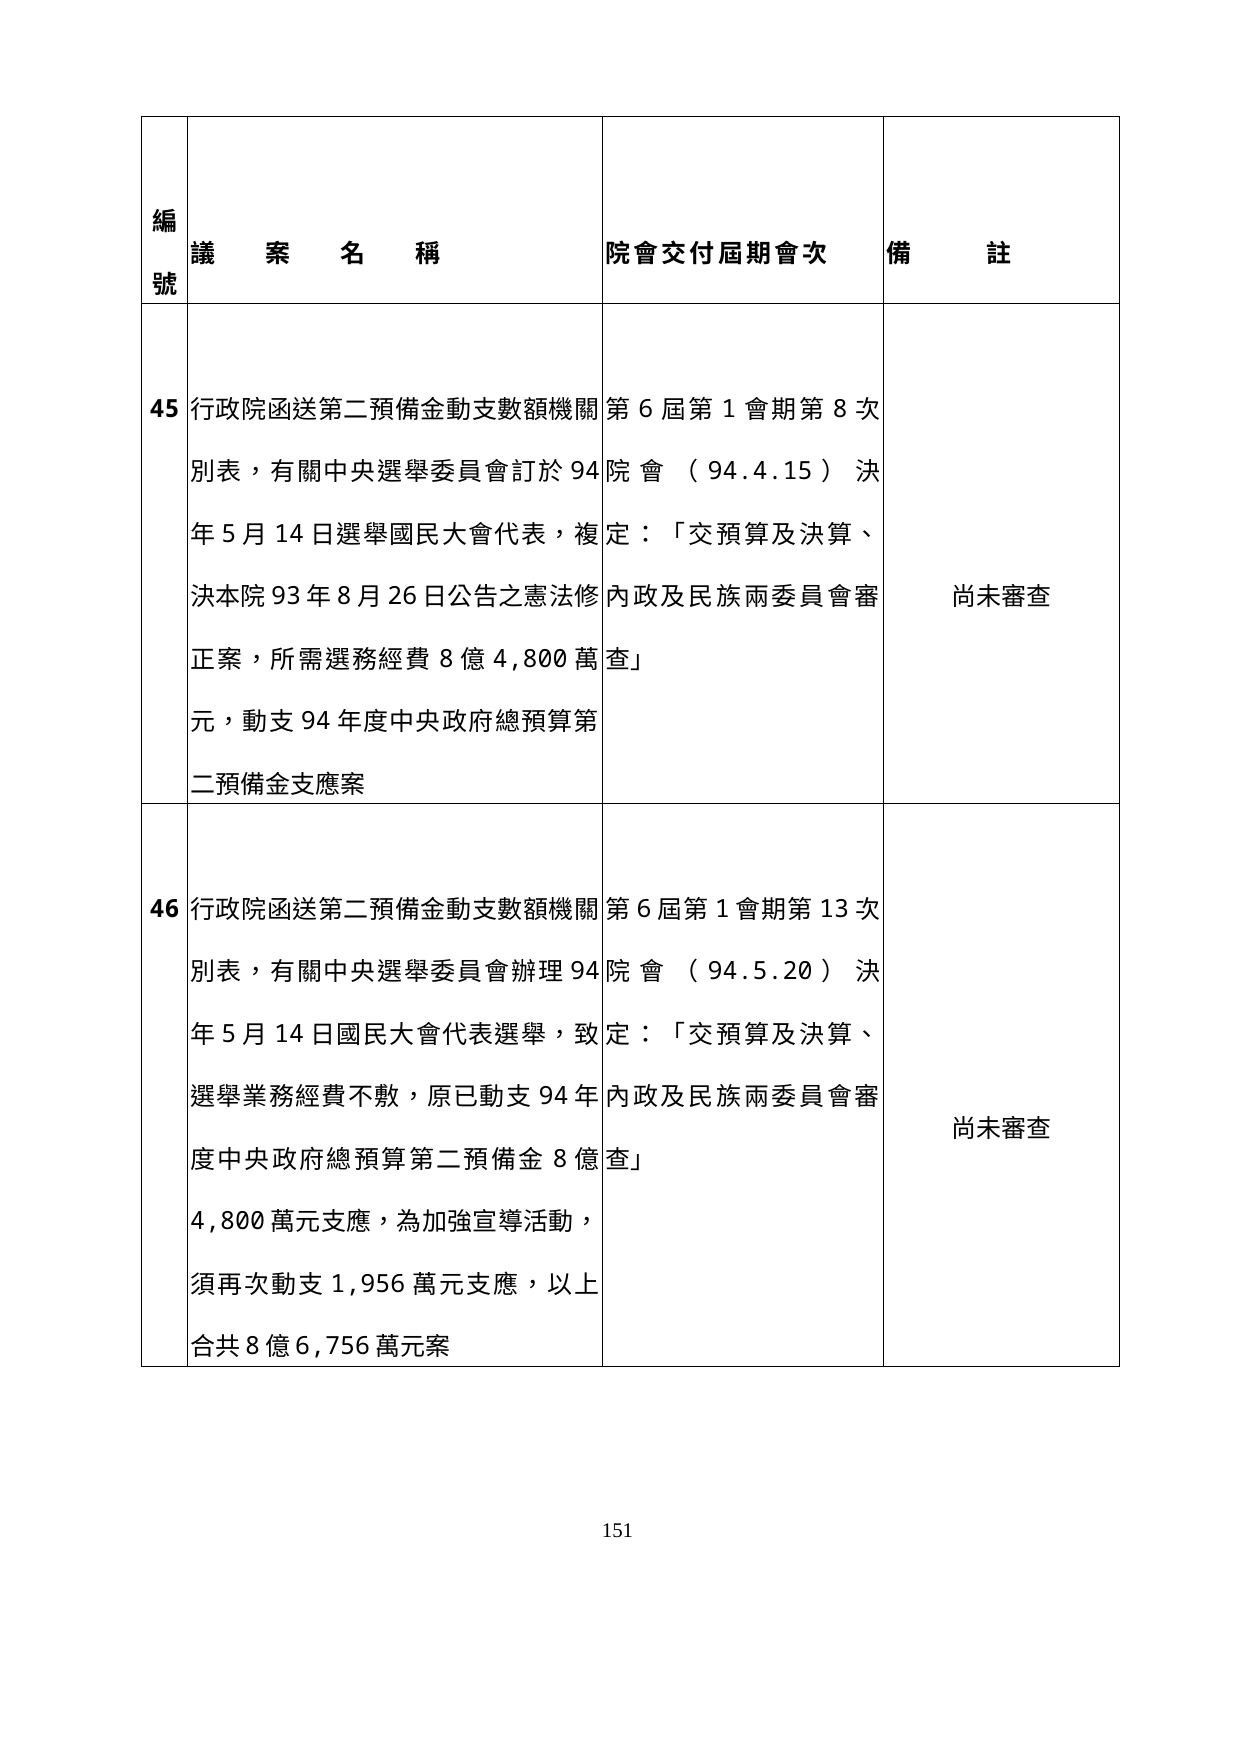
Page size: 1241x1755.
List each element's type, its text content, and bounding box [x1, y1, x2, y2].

table_header 編號 [142, 117, 187, 303]
table_header 議 案 名 稱 [188, 117, 602, 303]
table_cell 尚未審查 [884, 304, 1119, 803]
table_cell [142, 804, 187, 1366]
table_header 備 註 [884, 117, 1119, 303]
table_cell 第6屆第1會期第13次院會（94.5.20）決定：「交預算及決算、內政及民族兩委員會審查」 [603, 804, 883, 1366]
table_cell 行政院函送第二預備金動支數額機關別表，有關中央選舉委員會訂於94年5月14日選舉國民大會代表，複決本院93年8月26日公告之憲法修正案，所需選務經費8億4,800萬元，動支94年度中央政府總預算第二預備金支應案 [188, 304, 602, 803]
table_cell 尚未審查 [884, 804, 1119, 1366]
table_cell [142, 304, 187, 803]
table_cell 第6屆第1會期第8次院會（94.4.15）決定：「交預算及決算、內政及民族兩委員會審查」 [603, 304, 883, 803]
table_header 院會交付屆期會次 [603, 117, 883, 303]
table_cell 行政院函送第二預備金動支數額機關別表，有關中央選舉委員會辦理94年5月14日國民大會代表選舉，致選舉業務經費不敷，原已動支94年度中央政府總預算第二預備金8億4,800萬元支應，為加強宣導活動，須再次動支1,956萬元支應，以上合共8億6,756萬元案 [188, 804, 602, 1366]
